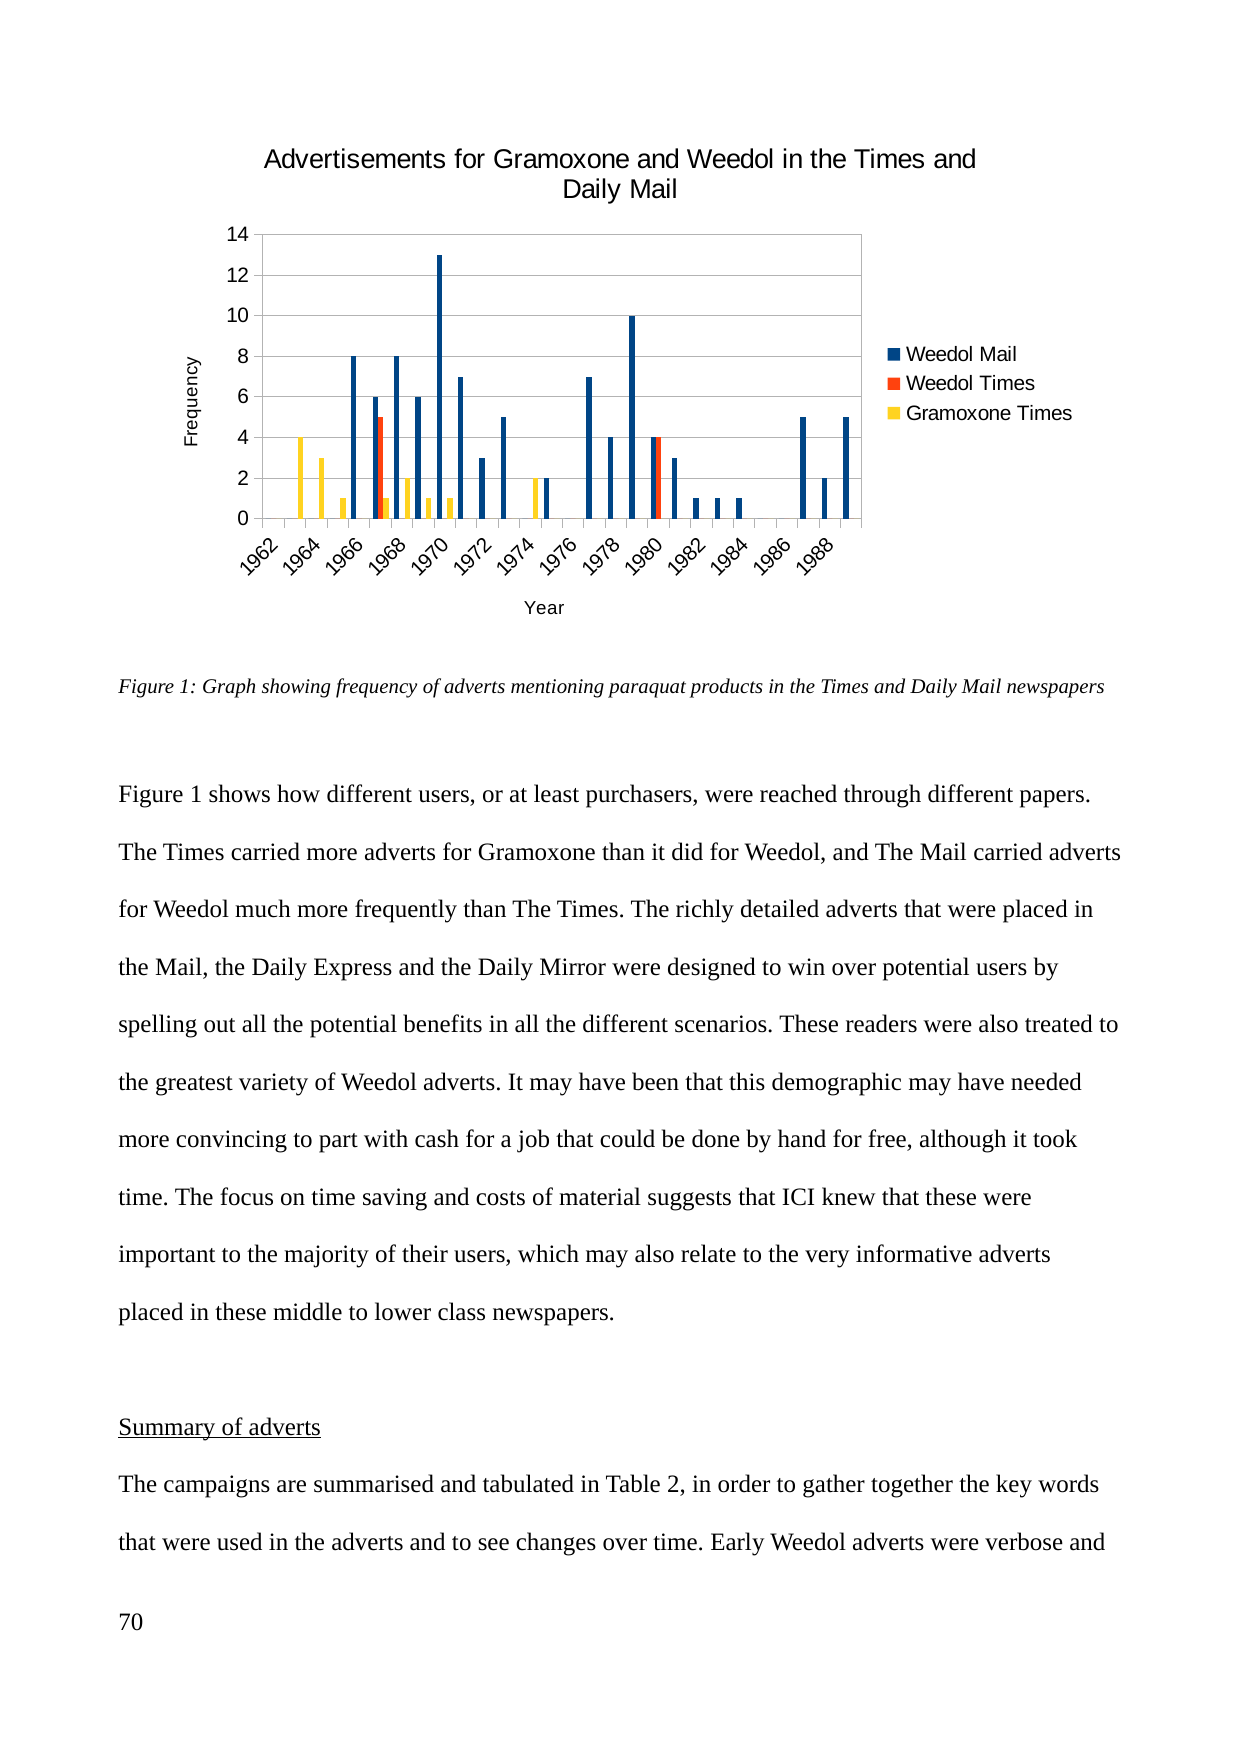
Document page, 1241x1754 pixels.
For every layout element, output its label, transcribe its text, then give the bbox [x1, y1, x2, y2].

text Summary of adverts [118, 1412, 1122, 1441]
text Figure 1: Graph showing frequency of adverts mentioning paraquat products in the Times and Daily Mail newspapers [118, 118, 1122, 698]
text The campaigns are summarised and tabulated in Table 2, in order to gather together the key words that were used in the adverts and to see changes over time. Early Weedol adverts were verbose and [118, 1469, 1122, 1556]
text Figure 1 shows how different users, or at least purchasers, were reached through different papers. The Times carried more adverts for Gramoxone than it did for Weedol, and The Mail carried adverts for Weedol much more frequently than The Times. The richly detailed adverts that were placed in the Mail, the Daily Express and the Daily Mirror were designed to win over potential users by spelling out all the potential benefits in all the different scenarios. These readers were also treated to the greatest variety of Weedol adverts. It may have been that this demographic may have needed more convincing to part with cash for a job that could be done by hand for free, although it took time. The focus on time saving and costs of material suggests that ICI knew that these were important to the majority of their users, which may also relate to the very informative adverts placed in these middle to lower class newspapers. [118, 779, 1122, 1326]
